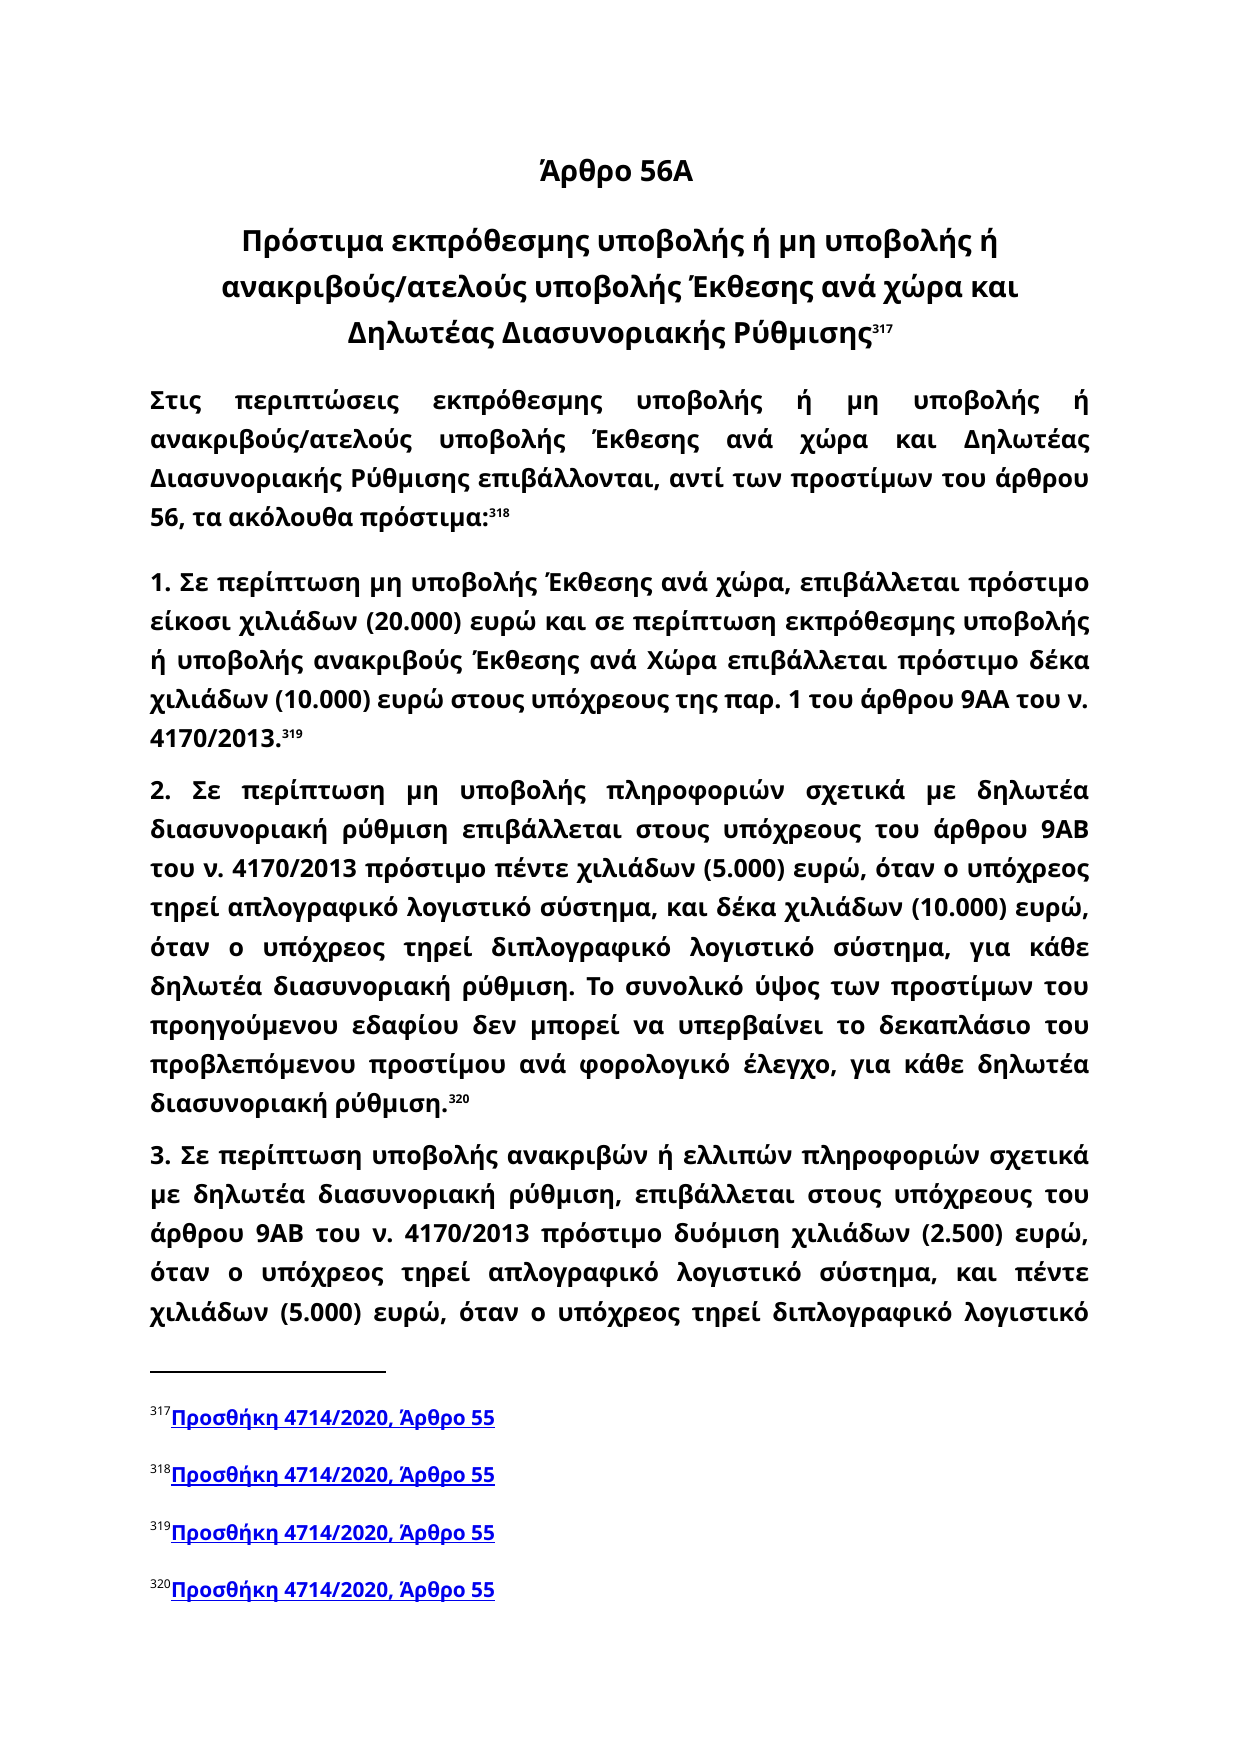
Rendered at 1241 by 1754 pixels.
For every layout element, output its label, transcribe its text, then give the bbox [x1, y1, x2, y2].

subtitle Πρόστιμα εκπρόθεσμης υποβολής ή μη υποβολής ή ανακριβούς/ατελούς υποβολής Έκθεσης ανά χώρα και Δηλωτέας Διασυνοριακής Ρύθμισης [150, 221, 1090, 352]
text Προσθήκη 4714/2020, Άρθρο 55 [150, 1518, 1090, 1546]
text Προσθήκη 4714/2020, Άρθρο 55 [150, 1460, 1090, 1489]
text 3. Σε περίπτωση υποβολής ανακριβών ή ελλιπών πληροφοριών σχετικά με δηλωτέα διασυνοριακή ρύθμιση, επιβάλλεται στους υπόχρεους του άρθρου 9ΑΒ του ν. 4170/2013 πρόστιμο δυόμιση χιλιάδων (2.500) ευρώ, όταν ο υπόχρεος τηρεί απλογραφικό λογιστικό σύστημα, και πέντε χιλιάδων (5.000) ευρώ, όταν ο υπόχρεος τηρεί διπλογραφικό λογιστικό [150, 1137, 1090, 1328]
text 2. Σε περίπτωση μη υποβολής πληροφοριών σχετικά με δηλωτέα διασυνοριακή ρύθμιση επιβάλλεται στους υπόχρεους του άρθρου 9ΑΒ του ν. 4170/2013 πρόστιμο πέντε χιλιάδων (5.000) ευρώ, όταν ο υπόχρεος τηρεί απλογραφικό λογιστικό σύστημα, και δέκα χιλιάδων (10.000) ευρώ, όταν ο υπόχρεος τηρεί διπλογραφικό λογιστικό σύστημα, για κάθε δηλωτέα διασυνοριακή ρύθμιση. Το συνολικό ύψος των προστίμων του προηγούμενου εδαφίου δεν μπορεί να υπερβαίνει το δεκαπλάσιο του προβλεπόμενου προστίμου ανά φορολογικό έλεγχο, για κάθε δηλωτέα διασυνοριακή ρύθμιση. [150, 772, 1090, 1120]
text Στις περιπτώσεις εκπρόθεσμης υποβολής ή μη υποβολής ή ανακριβούς/ατελούς υποβολής Έκθεσης ανά χώρα και Δηλωτέας Διασυνοριακής Ρύθμισης επιβάλλονται, αντί των προστίμων του άρθρου 56, τα ακόλουθα πρόστιμα: [150, 382, 1090, 534]
text Προσθήκη 4714/2020, Άρθρο 55 [150, 1576, 1090, 1604]
subtitle Άρθρο 56Α [150, 150, 1090, 190]
text 1. Σε περίπτωση μη υποβολής Έκθεσης ανά χώρα, επιβάλλεται πρόστιμο είκοσι χιλιάδων (20.000) ευρώ και σε περίπτωση εκπρόθεσμης υποβολής ή υποβολής ανακριβούς Έκθεσης ανά Χώρα επιβάλλεται πρόστιμο δέκα χιλιάδων (10.000) ευρώ στους υπόχρεους της παρ. 1 του άρθρου 9ΑΑ του ν. 4170/2013. [150, 564, 1090, 755]
text Προσθήκη 4714/2020, Άρθρο 55 [150, 1403, 1090, 1431]
